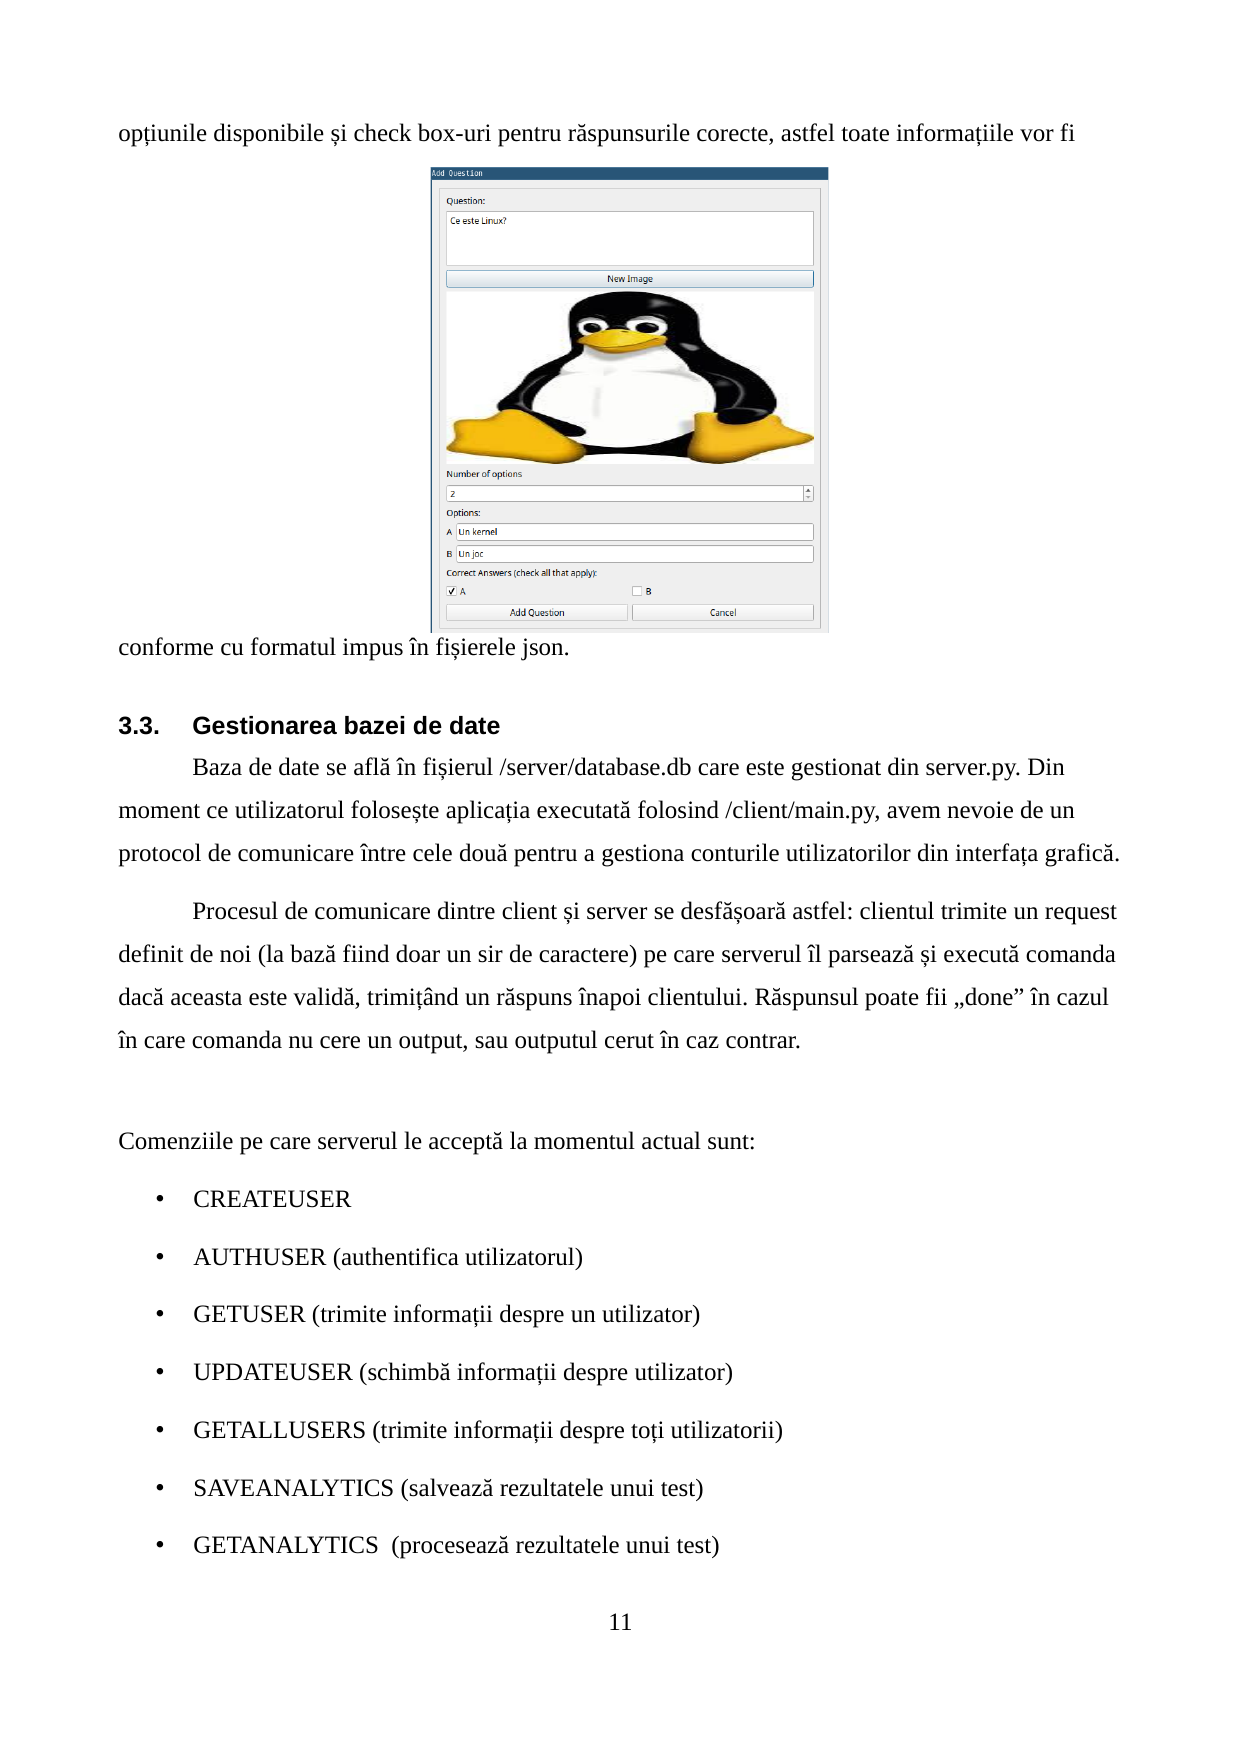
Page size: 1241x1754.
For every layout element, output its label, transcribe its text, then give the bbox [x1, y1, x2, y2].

list CREATEUSER [156, 1184, 1122, 1213]
list GETALLUSERS (trimite informații despre toți utilizatorii) [156, 1415, 1122, 1444]
picture [430, 167, 829, 633]
list GETUSER (trimite informații despre un utilizator) [156, 1299, 1122, 1328]
list GETANALYTICS (procesează rezultatele unui test) [156, 1530, 1122, 1559]
text Comenziile pe care serverul le acceptă la momentul actual sunt: [118, 1126, 1122, 1155]
text opțiunile disponibile și check box-uri pentru răspunsurile corecte, astfel toate informațiile vor fi conforme cu formatul impus în fișierele json. [118, 118, 1122, 661]
list UPDATEUSER (schimbă informații despre utilizator) [156, 1357, 1122, 1386]
list AUTHUSER (authentifica utilizatorul) [156, 1242, 1122, 1271]
subtitle Gestionarea bazei de date [118, 711, 1122, 740]
text Procesul de comunicare dintre client și server se desfășoară astfel: clientul trimite un request definit de noi (la bază fiind doar un sir de caractere) pe care serverul îl parsează și execută comanda dacă aceasta este validă, trimițând un răspuns înapoi clientului. Răspunsul poate fii „done” în cazul în care comanda nu cere un output, sau outputul cerut în caz contrar. [118, 896, 1122, 1054]
text Baza de date se află în fișierul /server/database.db care este gestionat din server.py. Din moment ce utilizatorul folosește aplicația executată folosind /client/main.py, avem nevoie de un protocol de comunicare între cele două pentru a gestiona conturile utilizatorilor din interfața grafică. [118, 752, 1122, 867]
list SAVEANALYTICS (salvează rezultatele unui test) [156, 1473, 1122, 1501]
